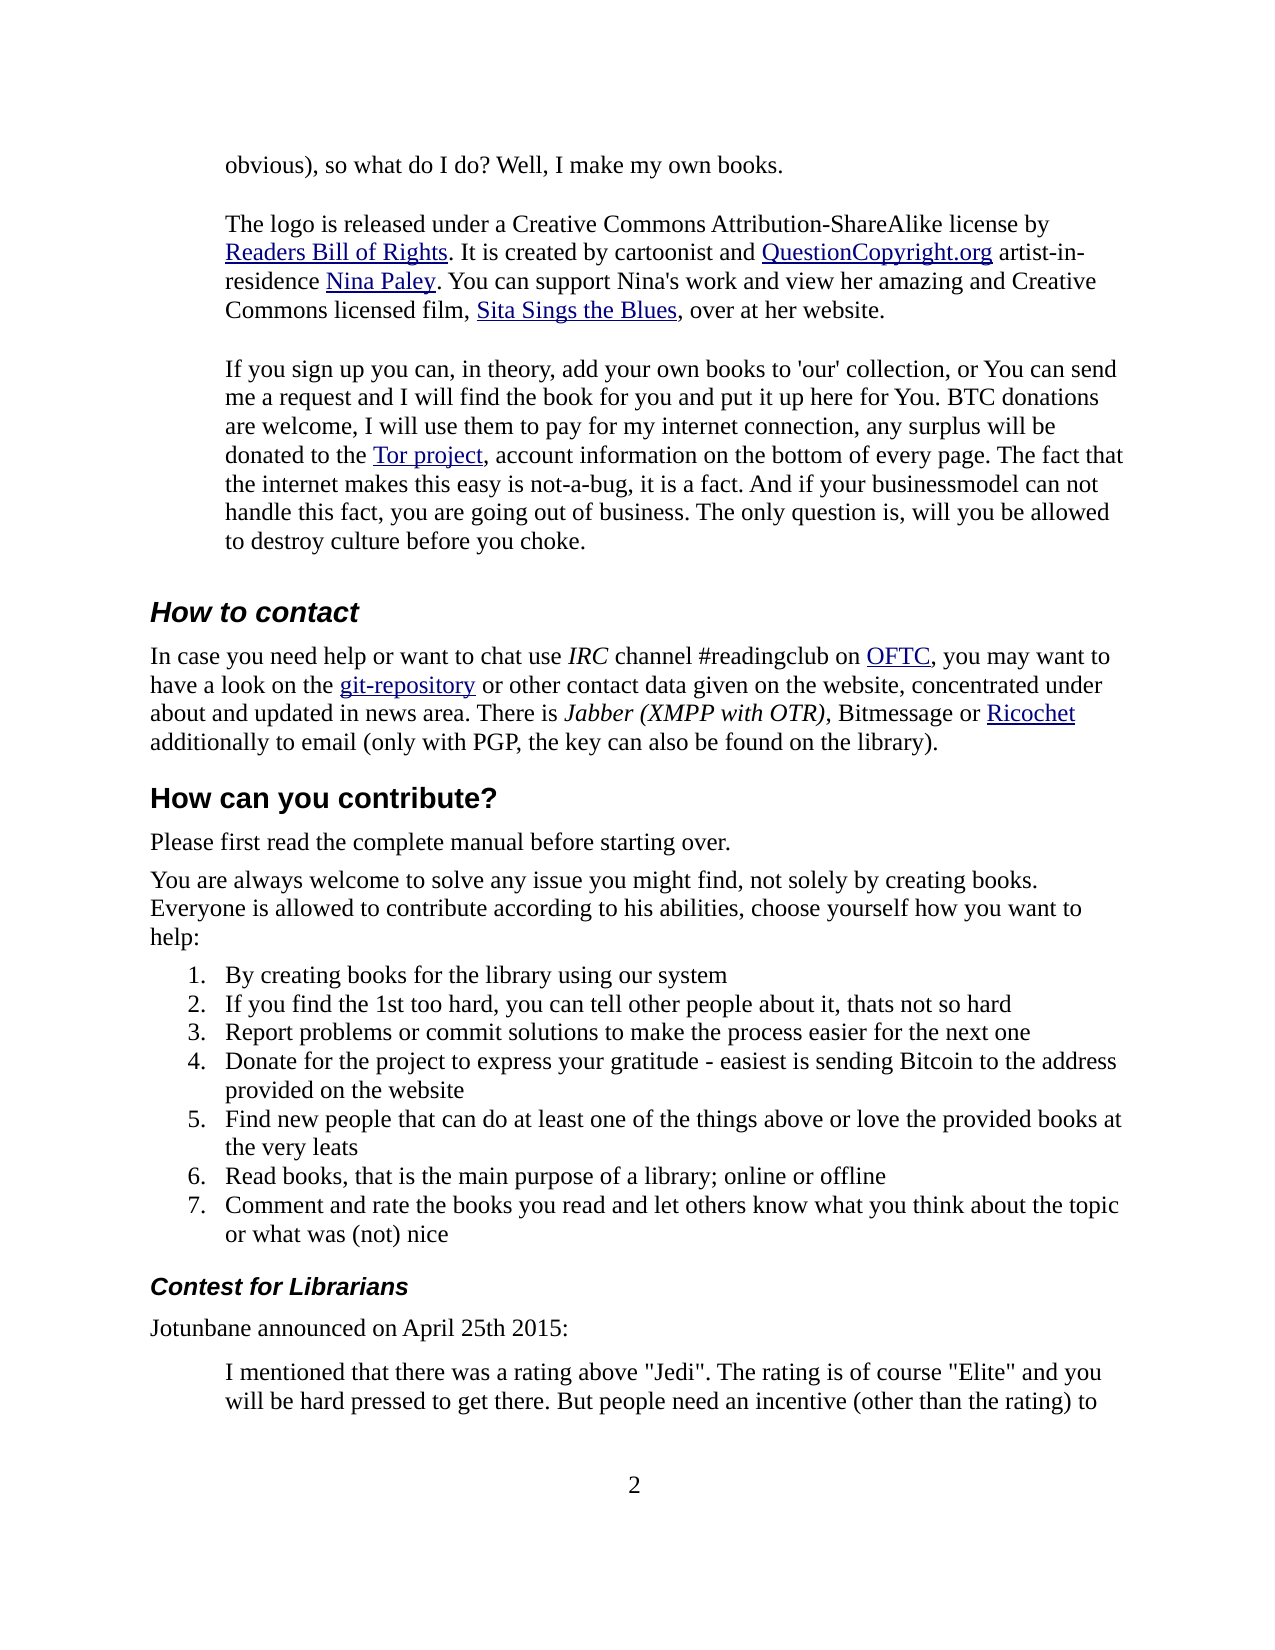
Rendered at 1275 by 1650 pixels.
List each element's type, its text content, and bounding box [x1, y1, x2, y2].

list Report problems or commit solutions to make the process easier for the next one [187, 1017, 1125, 1046]
text Jotunbane announced on April 25th 2015: [150, 1313, 1125, 1342]
text obvious), so what do I do? Well, I make my own books. [225, 150, 1125, 179]
list By creating books for the library using our system [187, 960, 1125, 989]
list Donate for the project to express your gratitude - easiest is sending Bitcoin to the address provided on the website [187, 1046, 1125, 1104]
list Read books, that is the main purpose of a library; online or offline [187, 1161, 1125, 1190]
text In case you need help or want to chat use IRC channel #readingclub on OFTC, you may want to have a look on the git-repository or other contact data given on the website, concentrated under about and updated in news area. There is Jabber (XMPP with OTR), Bitmessage or Ricochet additionally to email (only with PGP, the key can also be found on the library). [150, 641, 1125, 756]
text You are always welcome to solve any issue you might find, not solely by creating books. Everyone is allowed to contribute according to his abilities, choose yourself how you want to help: [150, 865, 1125, 951]
list Comment and rate the books you read and let others know what you think about the topic or what was (not) nice [187, 1190, 1125, 1247]
subtitle How to contact [150, 595, 1125, 628]
text I mentioned that there was a rating above "Jedi". The rating is of course "Elite" and you will be hard pressed to get there. But people need an incentive (other than the rating) to [225, 1357, 1125, 1415]
subtitle How can you contribute? [150, 781, 1125, 814]
list Find new people that can do at least one of the things above or love the provided books at the very leats [187, 1104, 1125, 1161]
text Please first read the complete manual before starting over. [150, 827, 1125, 856]
text If you sign up you can, in theory, add your own books to 'our' collection, or You can send me a request and I will find the book for you and put it up here for You. BTC donations are welcome, I will use them to pay for my internet connection, any surplus will be donated to the Tor project, account information on the bottom of every page. The fact that the internet makes this easy is not-a-bug, it is a fact. And if your businessmodel can not handle this fact, you are going out of business. The only question is, will you be allowed to destroy culture before you choke. [225, 354, 1125, 555]
subtitle Contest for Librarians [150, 1272, 1125, 1301]
list If you find the 1st too hard, you can tell other people about it, thats not so hard [187, 989, 1125, 1017]
text The logo is released under a Creative Commons Attribution-ShareAlike license by Readers Bill of Rights. It is created by cartoonist and QuestionCopyright.org artist-in-residence Nina Paley. You can support Nina's work and view her amazing and Creative Commons licensed film, Sita Sings the Blues, over at her website. [225, 209, 1125, 324]
